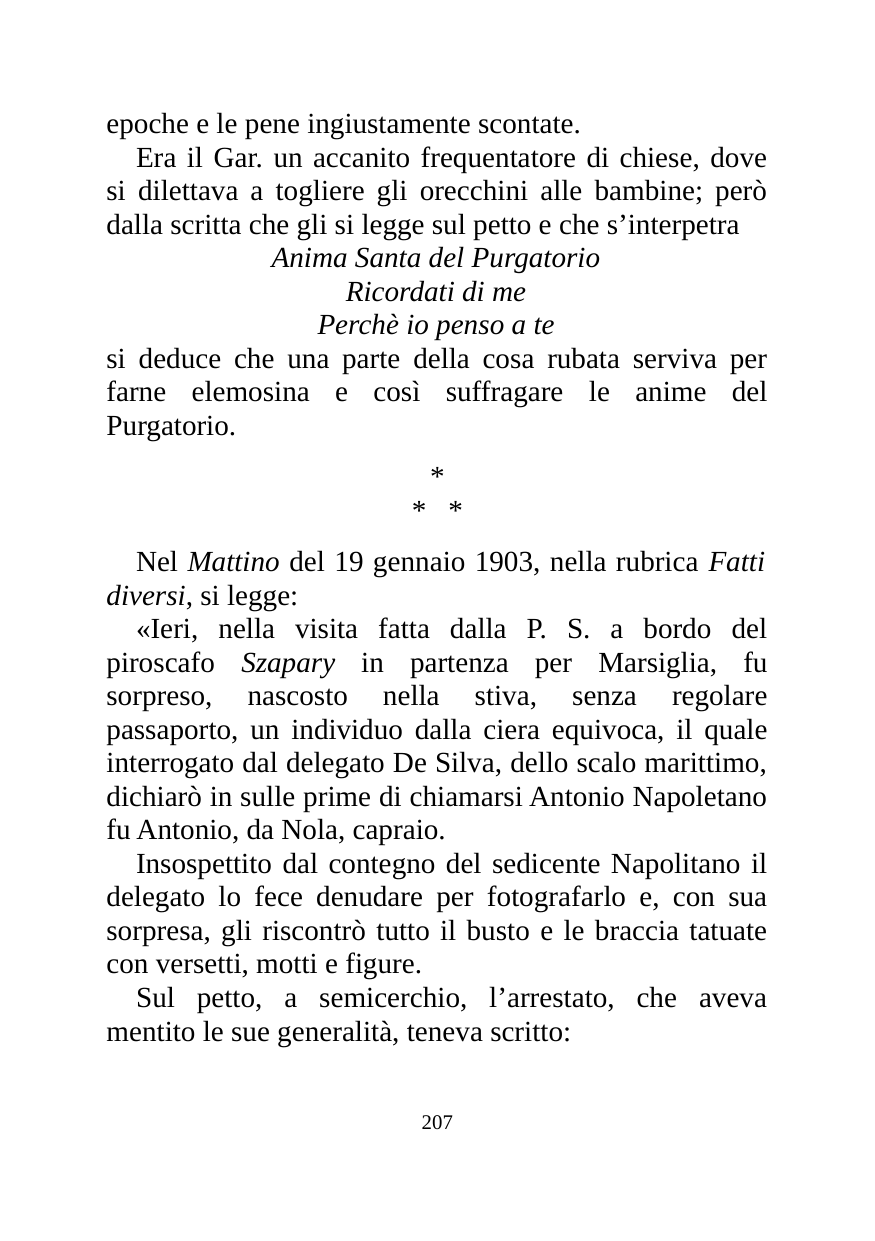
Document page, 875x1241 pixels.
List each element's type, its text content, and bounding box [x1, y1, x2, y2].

text Nel Mattino del 19 gennaio 1903, nella rubrica Fatti diversi, si legge: [106, 544, 768, 611]
text «Ieri, nella visita fatta dalla P. S. a bordo del piroscafo Szapary in partenza per Marsiglia, fu sorpreso, nascosto nella stiva, senza regolare passaporto, un individuo dalla ciera equivoca, il quale interrogato dal delegato De Silva, dello scalo marittimo, dichiarò in sulle prime di chiamarsi Antonio Napoletano fu Antonio, da Nola, capraio. [106, 611, 768, 846]
text Era il Gar. un accanito frequentatore di chiese, dove si dilettava a togliere gli orecchini alle bambine; però dalla scritta che gli si legge sul petto e che s’interpetra [106, 140, 768, 240]
text Insospettito dal contegno del sedicente Napolitano il delegato lo fece denudare per fotografarlo e, con sua sorpresa, gli riscontrò tutto il busto e le braccia tatuate con versetti, motti e figure. [106, 846, 768, 980]
text * * * [106, 459, 768, 526]
text epoche e le pene ingiustamente scontate. [106, 106, 768, 140]
text Sul petto, a semicerchio, l’arrestato, che aveva mentito le sue generalità, teneva scritto: [106, 980, 768, 1047]
text Anima Santa del Purgatorio Ricordati di me Perchè io penso a te [106, 240, 768, 341]
text si deduce che una parte della cosa rubata serviva per farne elemosina e così suffragare le anime del Purgatorio. [106, 341, 768, 442]
